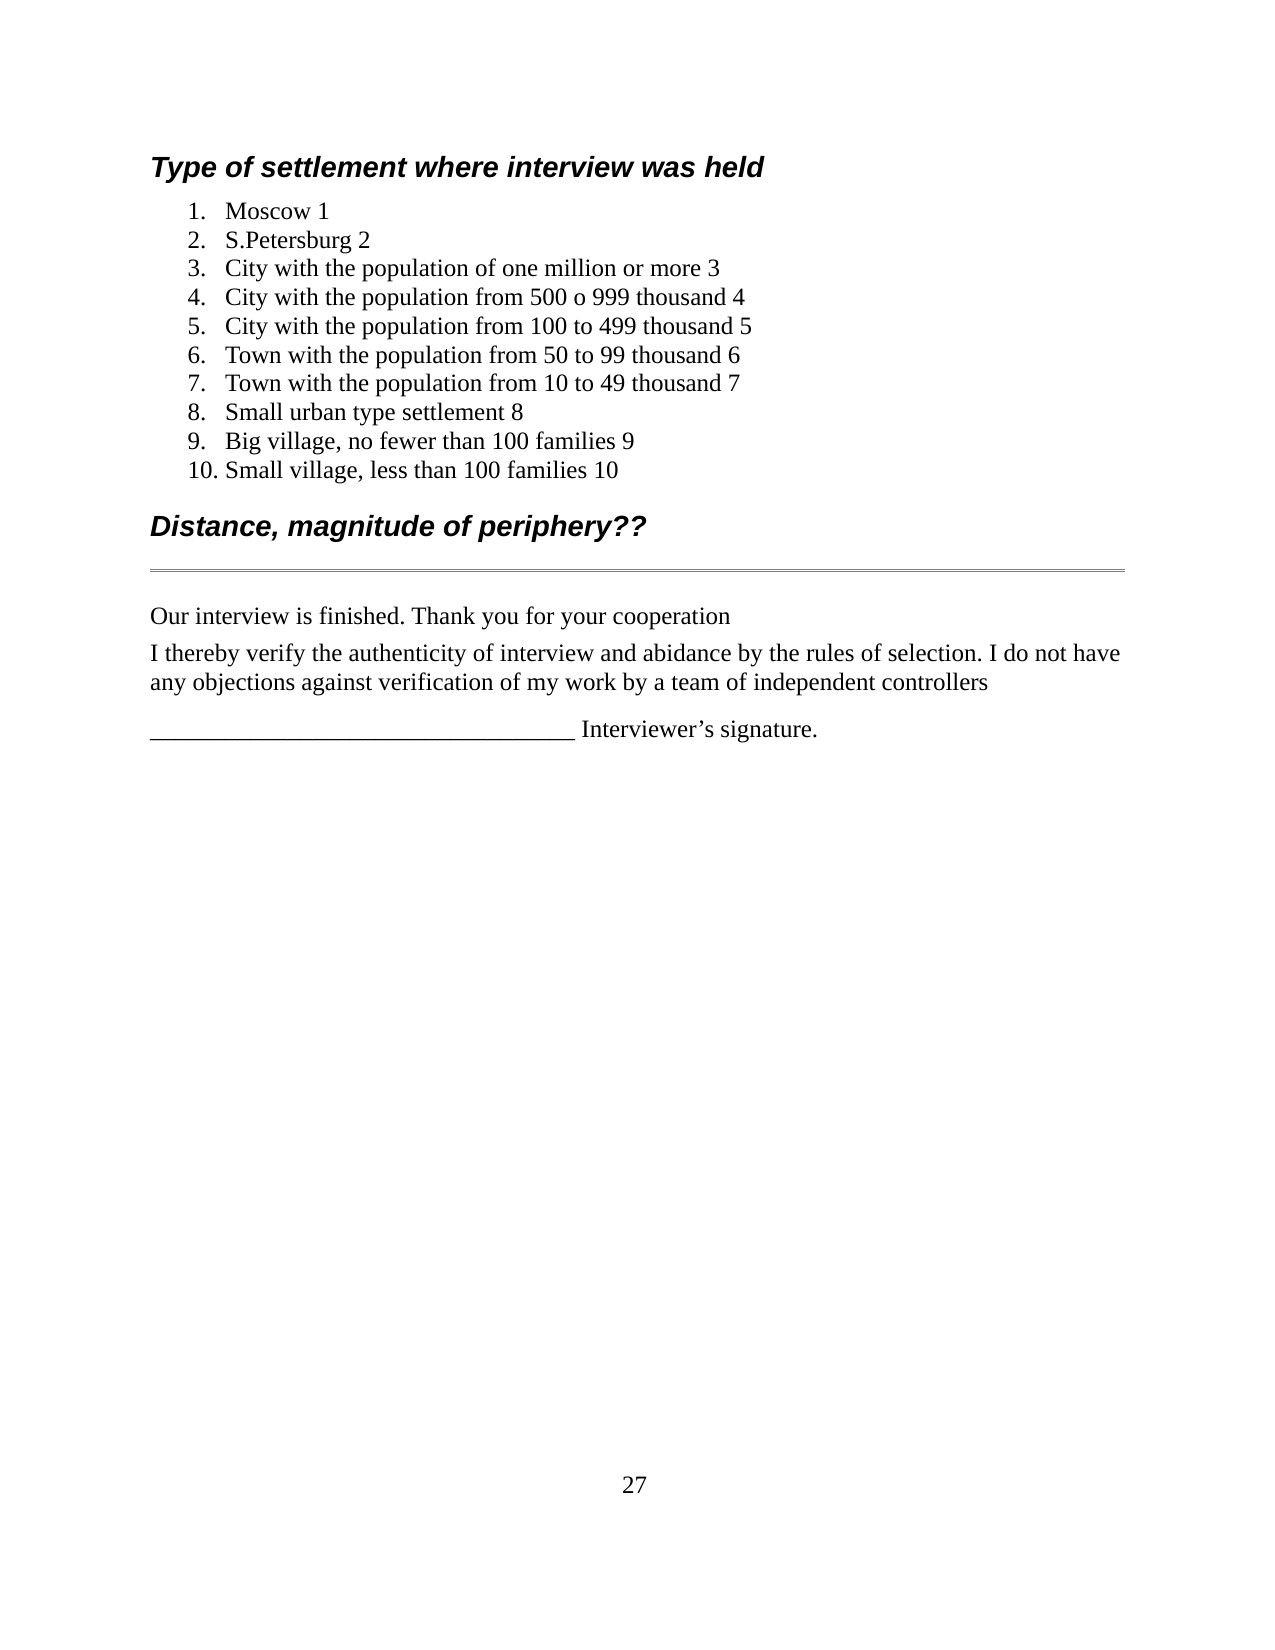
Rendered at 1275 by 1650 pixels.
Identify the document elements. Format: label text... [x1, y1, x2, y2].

list Moscow 1 [187, 196, 1125, 225]
text Our interview is finished. Thank you for your cooperation [150, 601, 1125, 629]
subtitle Type of settlement where interview was held [150, 150, 1125, 183]
list S.Petersburg 2 [187, 225, 1125, 253]
list Town with the population from 50 to 99 thousand 6 [187, 340, 1125, 368]
text I thereby verify the authenticity of interview and abidance by the rules of selection. I do not have any objections against verification of my work by a team of independent controllers [150, 638, 1125, 696]
subtitle Distance, magnitude of periphery?? [150, 508, 1125, 542]
list City with the population of one million or more 3 [187, 253, 1125, 282]
list Small urban type settlement 8 [187, 397, 1125, 426]
list City with the population from 100 to 499 thousand 5 [187, 311, 1125, 340]
list Big village, no fewer than 100 families 9 [187, 426, 1125, 455]
list Small village, less than 100 families 10 [187, 455, 1125, 483]
list City with the population from 500 o 999 thousand 4 [187, 282, 1125, 311]
text __________________________________ Interviewer’s signature. [150, 714, 1125, 743]
list Town with the population from 10 to 49 thousand 7 [187, 368, 1125, 397]
